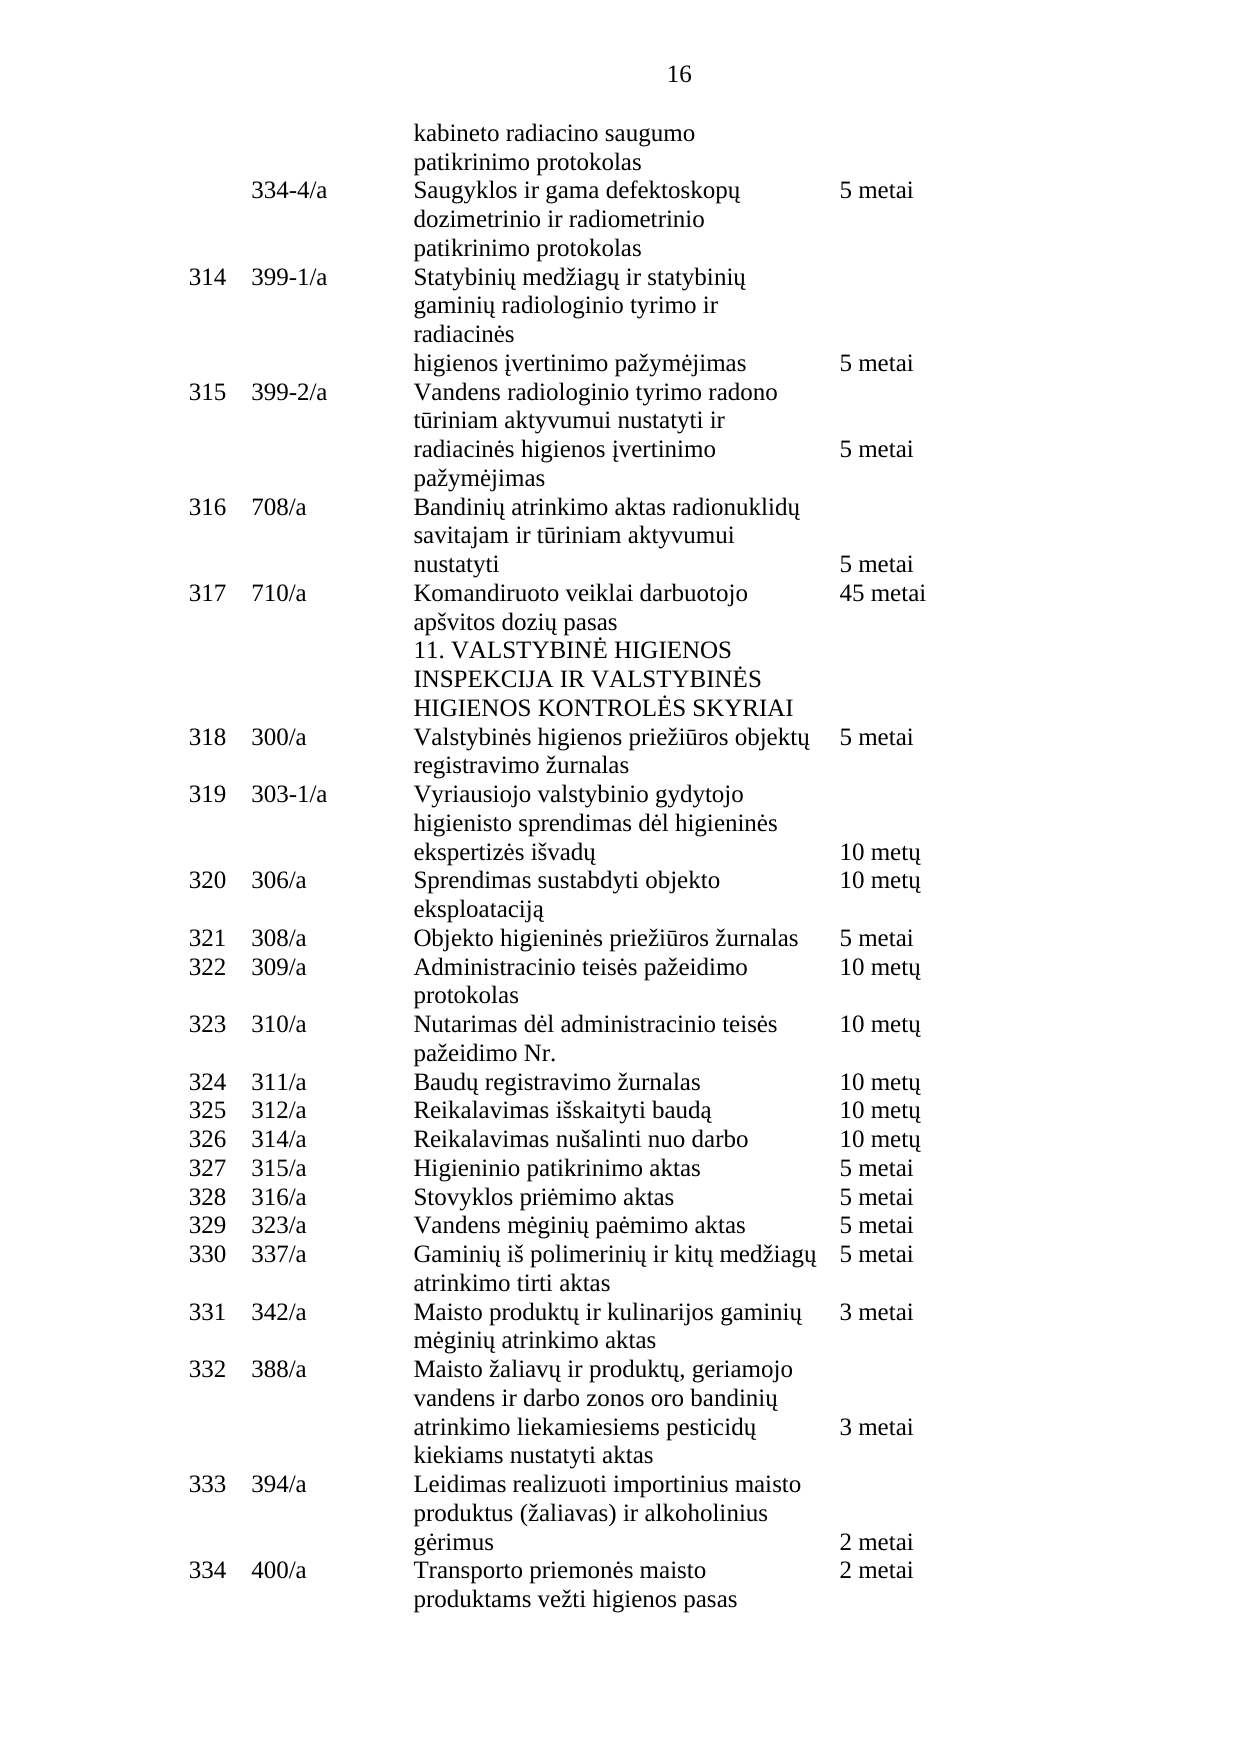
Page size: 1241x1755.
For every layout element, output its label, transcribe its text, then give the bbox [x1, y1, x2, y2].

table_cell 394/a [240, 1469, 402, 1527]
table_cell [1031, 837, 1176, 866]
table_cell [1176, 952, 1181, 1009]
table_cell Transporto priemonės maisto produktams vežti higienos pasas [402, 1556, 828, 1613]
table_cell [1176, 1354, 1181, 1412]
table_cell [1031, 377, 1176, 434]
table_cell [1031, 866, 1176, 923]
table_cell 5 metai [828, 1153, 1031, 1182]
table_cell 328 [177, 1182, 240, 1211]
table_cell 3 metai [828, 1412, 1031, 1469]
table_cell Higieninio patikrinimo aktas [402, 1153, 828, 1182]
table_cell [1031, 1096, 1176, 1124]
table_cell 316 [177, 492, 240, 549]
table_cell [1031, 1297, 1176, 1354]
table_cell gėrimus [402, 1527, 828, 1556]
table_cell [1176, 1412, 1181, 1469]
table_cell 10 metų [828, 952, 1031, 1009]
table_cell [177, 1412, 240, 1469]
table_cell 322 [177, 952, 240, 1009]
table_cell higienos įvertinimo pažymėjimas [402, 348, 828, 377]
table_cell [828, 492, 1031, 549]
table_cell 325 [177, 1096, 240, 1124]
table_cell 5 metai [828, 348, 1031, 377]
table_cell Bandinių atrinkimo aktas radionuklidų savitajam ir tūriniam aktyvumui [402, 492, 828, 549]
table_cell Gaminių iš polimerinių ir kitų medžiagų atrinkimo tirti aktas [402, 1239, 828, 1297]
table_cell 308/a [240, 923, 402, 952]
table_cell 5 metai [828, 923, 1031, 952]
table_cell [1176, 837, 1181, 866]
table_cell [240, 434, 402, 492]
table_cell [1031, 923, 1176, 952]
table_cell [177, 434, 240, 492]
table_cell 342/a [240, 1297, 402, 1354]
table_cell [828, 1469, 1031, 1527]
table_cell 10 metų [828, 1096, 1031, 1124]
table_cell 5 metai [828, 1239, 1031, 1297]
table_cell 334 [177, 1556, 240, 1613]
table_cell [1176, 1067, 1181, 1096]
table_cell 300/a [240, 722, 402, 779]
table_cell [1176, 866, 1181, 923]
table_cell [1031, 1527, 1176, 1556]
table_cell [1176, 1153, 1181, 1182]
table_cell 306/a [240, 866, 402, 923]
table_cell 318 [177, 722, 240, 779]
table_cell [1031, 1009, 1176, 1067]
table_cell [1176, 722, 1181, 779]
table_cell [828, 636, 1031, 722]
table_cell [1031, 952, 1176, 1009]
table_cell [1031, 722, 1176, 779]
table_cell [1031, 1182, 1176, 1211]
table_cell 315/a [240, 1153, 402, 1182]
table_cell 11. ValstybinĖ higienos inspekcijA ir valstybinės higienos kontrolės skyriai [402, 636, 828, 722]
table_cell 5 metai [828, 722, 1031, 779]
table_cell 5 metai [828, 434, 1031, 492]
table_cell [828, 377, 1031, 434]
table_cell atrinkimo liekamiesiems pesticidų kiekiams nustatyti aktas [402, 1412, 828, 1469]
table_cell Reikalavimas išskaityti baudą [402, 1096, 828, 1124]
table_cell 400/a [240, 1556, 402, 1613]
table_cell 2 metai [828, 1527, 1031, 1556]
table_cell [1031, 1067, 1176, 1096]
table_cell 303-1/a [240, 779, 402, 837]
table_cell 5 metai [828, 1211, 1031, 1239]
table_cell Statybinių medžiagų ir statybinių gaminių radiologinio tyrimo ir radiacinės [402, 262, 828, 348]
table_cell [177, 1527, 240, 1556]
table_cell [1031, 348, 1176, 377]
table_cell Stovyklos priėmimo aktas [402, 1182, 828, 1211]
table_cell 321 [177, 923, 240, 952]
table_cell 310/a [240, 1009, 402, 1067]
table_cell [177, 837, 240, 866]
table_cell [240, 636, 402, 722]
table_cell Nutarimas dėl administracinio teisės pažeidimo Nr. [402, 1009, 828, 1067]
table_cell [1176, 1096, 1181, 1124]
table_cell [1031, 1124, 1176, 1153]
table_cell [1176, 1297, 1181, 1354]
table_cell 323 [177, 1009, 240, 1067]
table_cell [177, 549, 240, 578]
table_cell [1176, 1211, 1181, 1239]
table_cell [1031, 1354, 1176, 1412]
table_cell [1176, 779, 1181, 837]
table_cell 710/a [240, 578, 402, 636]
table_cell Leidimas realizuoti importinius maisto produktus (žaliavas) ir alkoholinius [402, 1469, 828, 1527]
table_cell [1176, 1182, 1181, 1211]
table_cell [828, 1354, 1031, 1412]
table_cell [1031, 1211, 1176, 1239]
table_cell Reikalavimas nušalinti nuo darbo [402, 1124, 828, 1153]
table_cell [1031, 492, 1176, 549]
table_cell [1031, 1469, 1176, 1527]
table_cell [1176, 118, 1181, 262]
table_cell 331 [177, 1297, 240, 1354]
table_cell ekspertizės išvadų [402, 837, 828, 866]
table_cell Vandens mėginių paėmimo aktas [402, 1211, 828, 1239]
table_cell Maisto produktų ir kulinarijos gaminių mėginių atrinkimo aktas [402, 1297, 828, 1354]
table_cell 45 metai [828, 578, 1031, 636]
table_cell Maisto žaliavų ir produktų, geriamojo vandens ir darbo zonos oro bandinių [402, 1354, 828, 1412]
table_cell 10 metų [828, 837, 1031, 866]
table_cell [1176, 377, 1181, 434]
table_cell 2 metai [828, 1556, 1031, 1613]
table_cell 5 metai [828, 1182, 1031, 1211]
table_cell [1176, 636, 1181, 722]
table_cell 315 [177, 377, 240, 434]
table_cell [1031, 779, 1176, 837]
table_cell 327 [177, 1153, 240, 1182]
table_cell [1031, 636, 1176, 722]
table_cell 314/a [240, 1124, 402, 1153]
table_cell [1031, 262, 1176, 348]
table_cell 388/a [240, 1354, 402, 1412]
table_cell 319 [177, 779, 240, 837]
table_cell Administracinio teisės pažeidimo protokolas [402, 952, 828, 1009]
table_cell 320 [177, 866, 240, 923]
table_cell Vyriausiojo valstybinio gydytojo higienisto sprendimas dėl higieninės [402, 779, 828, 837]
table_cell 333 [177, 1469, 240, 1527]
table_cell 311/a [240, 1067, 402, 1096]
table_cell [240, 549, 402, 578]
table_cell [1176, 1469, 1181, 1527]
table_cell [1031, 1239, 1176, 1297]
table_cell [1176, 492, 1181, 549]
table_cell 10 metų [828, 1124, 1031, 1153]
table_cell 5 metai [828, 549, 1031, 578]
table_cell [1176, 1239, 1181, 1297]
table_cell 326 [177, 1124, 240, 1153]
table_cell 316/a [240, 1182, 402, 1211]
table_cell [1031, 1153, 1176, 1182]
table_cell [828, 262, 1031, 348]
table_cell 5 metai [828, 118, 1031, 262]
table_cell 708/a [240, 492, 402, 549]
table_cell [1176, 348, 1181, 377]
table_cell Vandens radiologinio tyrimo radono tūriniam aktyvumui nustatyti ir [402, 377, 828, 434]
table_cell 314 [177, 262, 240, 348]
table_cell 10 metų [828, 866, 1031, 923]
table_cell 324 [177, 1067, 240, 1096]
table_cell [1031, 578, 1176, 636]
table_cell [1176, 1124, 1181, 1153]
table_cell 332 [177, 1354, 240, 1412]
table_cell [1176, 549, 1181, 578]
table_cell 337/a [240, 1239, 402, 1297]
table_cell 334-4/a [240, 118, 402, 262]
table_cell [1176, 578, 1181, 636]
table_cell [1176, 434, 1181, 492]
table_cell [240, 1412, 402, 1469]
table_cell 323/a [240, 1211, 402, 1239]
table_cell 312/a [240, 1096, 402, 1124]
table_cell [1176, 923, 1181, 952]
table_cell Baudų registravimo žurnalas [402, 1067, 828, 1096]
table_cell 317 [177, 578, 240, 636]
table_cell nustatyti [402, 549, 828, 578]
table_cell 399-1/a [240, 262, 402, 348]
table_cell [1176, 262, 1181, 348]
table_cell 330 [177, 1239, 240, 1297]
table_cell [240, 837, 402, 866]
table_cell radiacinės higienos įvertinimo pažymėjimas [402, 434, 828, 492]
table_cell 309/a [240, 952, 402, 1009]
table_cell Komandiruoto veiklai darbuotojo apšvitos dozių pasas [402, 578, 828, 636]
table_cell [1176, 1556, 1181, 1613]
table_cell [828, 779, 1031, 837]
table_cell [177, 118, 240, 262]
table_cell 3 metai [828, 1297, 1031, 1354]
table_cell 329 [177, 1211, 240, 1239]
table_cell kabineto radiacino saugumo patikrinimo protokolas Saugyklos ir gama defektoskopų dozimetrinio ir radiometrinio patikrinimo protokolas [402, 118, 828, 262]
table_cell [1031, 1412, 1176, 1469]
table_cell [240, 348, 402, 377]
table_cell [1176, 1009, 1181, 1067]
table_cell 399-2/a [240, 377, 402, 434]
table_cell [1176, 1527, 1181, 1556]
table_cell [1031, 1556, 1176, 1613]
table_cell [1031, 434, 1176, 492]
table_cell Objekto higieninės priežiūros žurnalas [402, 923, 828, 952]
table_cell 10 metų [828, 1009, 1031, 1067]
table_cell [1031, 549, 1176, 578]
table_cell [1031, 118, 1176, 262]
table_cell [240, 1527, 402, 1556]
table_cell Valstybinės higienos priežiūros objektų registravimo žurnalas [402, 722, 828, 779]
table_cell [177, 636, 240, 722]
table_cell Sprendimas sustabdyti objekto eksploataciją [402, 866, 828, 923]
table_cell 10 metų [828, 1067, 1031, 1096]
table_cell [177, 348, 240, 377]
